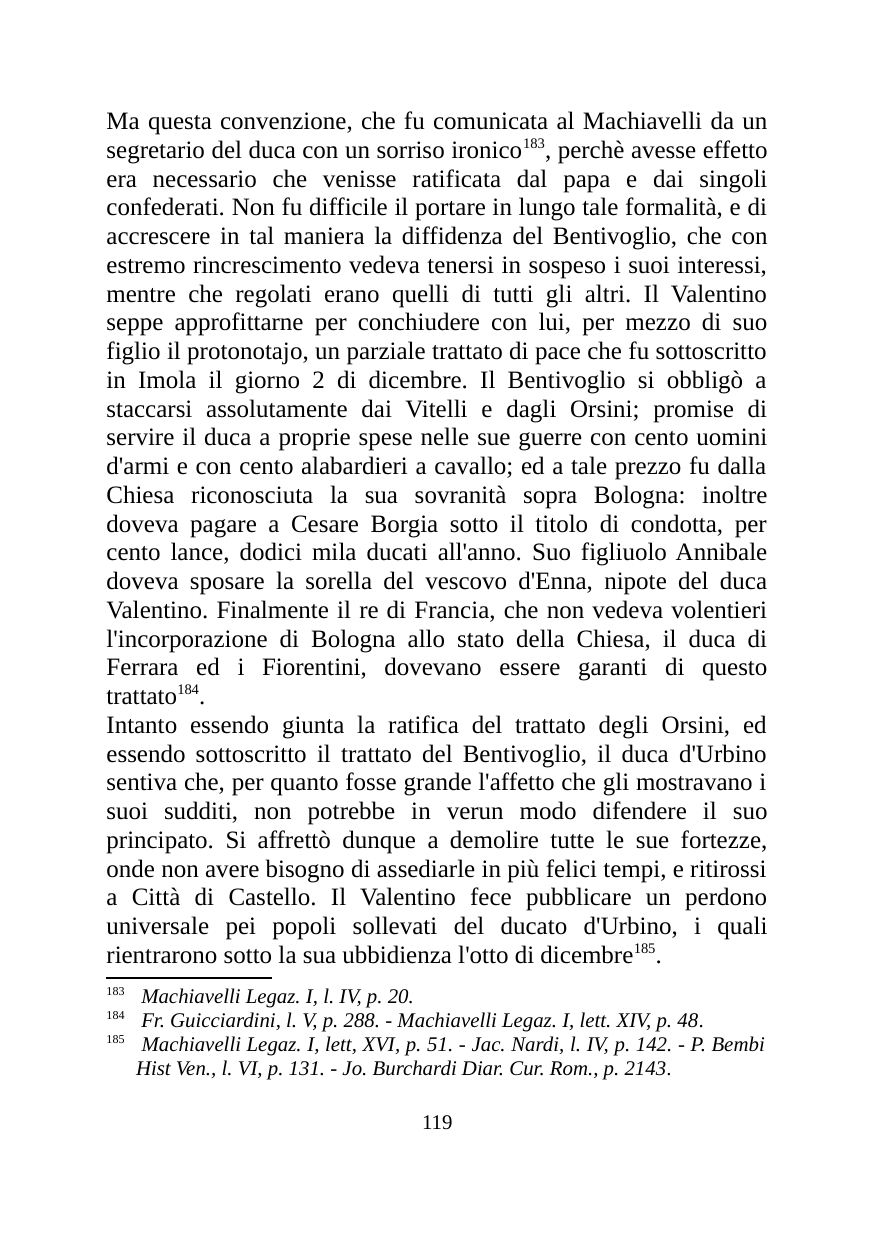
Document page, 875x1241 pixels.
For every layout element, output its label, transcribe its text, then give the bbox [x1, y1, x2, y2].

text Fr. Guicciardini, l. V, p. 288. - Machiavelli Legaz. I, lett. XIV, p. 48. [106, 1008, 768, 1032]
text Ma questa convenzione, che fu comunicata al Machiavelli da un segretario del duca con un sorriso ironico, perchè avesse effetto era necessario che venisse ratificata dal papa e dai singoli confederati. Non fu difficile il portare in lungo tale formalità, e di accrescere in tal maniera la diffidenza del Bentivoglio, che con estremo rincrescimento vedeva tenersi in sospeso i suoi interessi, mentre che regolati erano quelli di tutti gli altri. Il Valentino seppe approfittarne per conchiudere con lui, per mezzo di suo figlio il protonotajo, un parziale trattato di pace che fu sottoscritto in Imola il giorno 2 di dicembre. Il Bentivoglio si obbligò a staccarsi assolutamente dai Vitelli e dagli Orsini; promise di servire il duca a proprie spese nelle sue guerre con cento uomini d'armi e con cento alabardieri a cavallo; ed a tale prezzo fu dalla Chiesa riconosciuta la sua sovranità sopra Bologna: inoltre doveva pagare a Cesare Borgia sotto il titolo di condotta, per cento lance, dodici mila ducati all'anno. Suo figliuolo Annibale doveva sposare la sorella del vescovo d'Enna, nipote del duca Valentino. Finalmente il re di Francia, che non vedeva volentieri l'incorporazione di Bologna allo stato della Chiesa, il duca di Ferrara ed i Fiorentini, dovevano essere garanti di questo trattato. [106, 106, 768, 710]
text Machiavelli Legaz. I, lett, XVI, p. 51. - Jac. Nardi, l. IV, p. 142. - P. Bembi Hist Ven., l. VI, p. 131. - Jo. Burchardi Diar. Cur. Rom., p. 2143. [106, 1032, 768, 1080]
text Intanto essendo giunta la ratifica del trattato degli Orsini, ed essendo sottoscritto il trattato del Bentivoglio, il duca d'Urbino sentiva che, per quanto fosse grande l'affetto che gli mostravano i suoi sudditi, non potrebbe in verun modo difendere il suo principato. Si affrettò dunque a demolire tutte le sue fortezze, onde non avere bisogno di assediarle in più felici tempi, e ritirossi a Città di Castello. Il Valentino fece pubblicare un perdono universale pei popoli sollevati del ducato d'Urbino, i quali rientrarono sotto la sua ubbidienza l'otto di dicembre. [106, 710, 768, 969]
text Machiavelli Legaz. I, l. IV, p. 20. [106, 984, 768, 1008]
